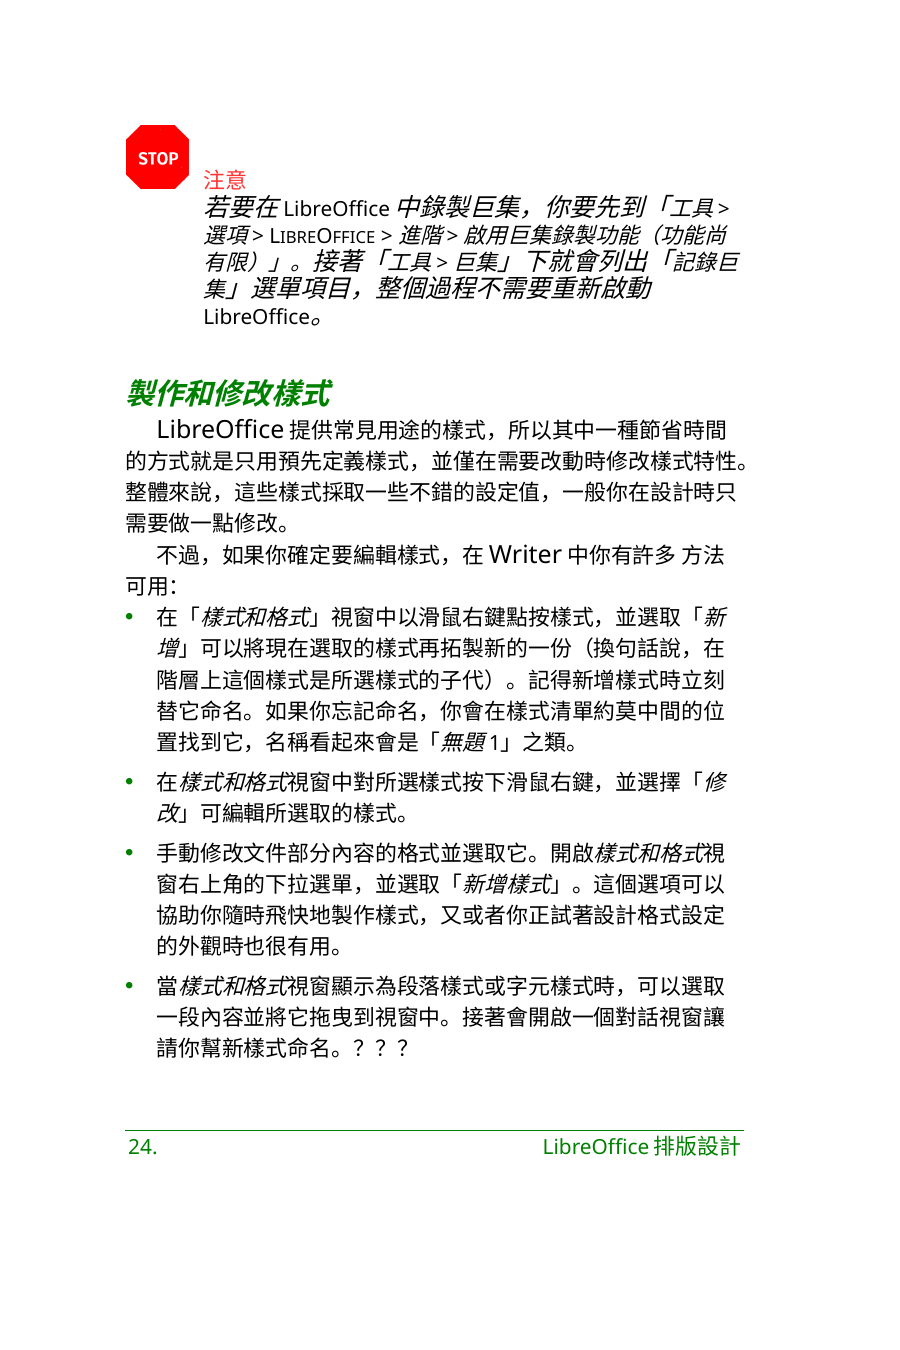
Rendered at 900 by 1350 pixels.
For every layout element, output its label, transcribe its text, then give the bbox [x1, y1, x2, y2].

picture [126, 125, 189, 189]
text 不過，如果你確定要編輯樣式，在Writer中你有許多 方法可用： [125, 538, 744, 601]
list 手動修改文件部分內容的格式並選取它。開啟樣式和格式視窗右上角的下拉選單，並選取「新增樣式」。這個選項可以協助你隨時飛快地製作樣式，又或者你正試著設計格式設定的外觀時也很有用。 [125, 836, 744, 961]
list 在樣式和格式視窗中對所選樣式按下滑鼠右鍵，並選擇「修改」可編輯所選取的樣式。 [125, 765, 744, 828]
list 注意 [125, 125, 744, 195]
text LibreOffice提供常見用途的樣式，所以其中一種節省時間的方式就是只用預先定義樣式，並僅在需要改動時修改樣式特性。整體來說，這些樣式採取一些不錯的設定值，一般你在設計時只需要做一點修改。 [125, 413, 744, 538]
list 當樣式和格式視窗顯示為段落樣式或字元樣式時，可以選取一段內容並將它拖曳到視窗中。接著會開啟一個對話視窗讓請你幫新樣式命名。？？？ [125, 969, 744, 1063]
subtitle 製作和修改樣式 [125, 371, 744, 413]
list 在「樣式和格式」視窗中以滑鼠右鍵點按樣式，並選取「新增」可以將現在選取的樣式再拓製新的一份（換句話說，在階層上這個樣式是所選樣式的子代）。記得新增樣式時立刻替它命名。如果你忘記命名，你會在樣式清單約莫中間的位置找到它，名稱看起來會是「無題1」之類。 [125, 601, 744, 757]
text 若要在LibreOffice中錄製巨集，你要先到「工具 > 選項 > LibreOffice > 進階 > 啟用巨集錄製功能（功能尚有限）」。接著「工具 > 巨集」下就會列出「記錄巨集」選單項目，整個過程不需要重新啟動LibreOffice。 [203, 195, 744, 330]
